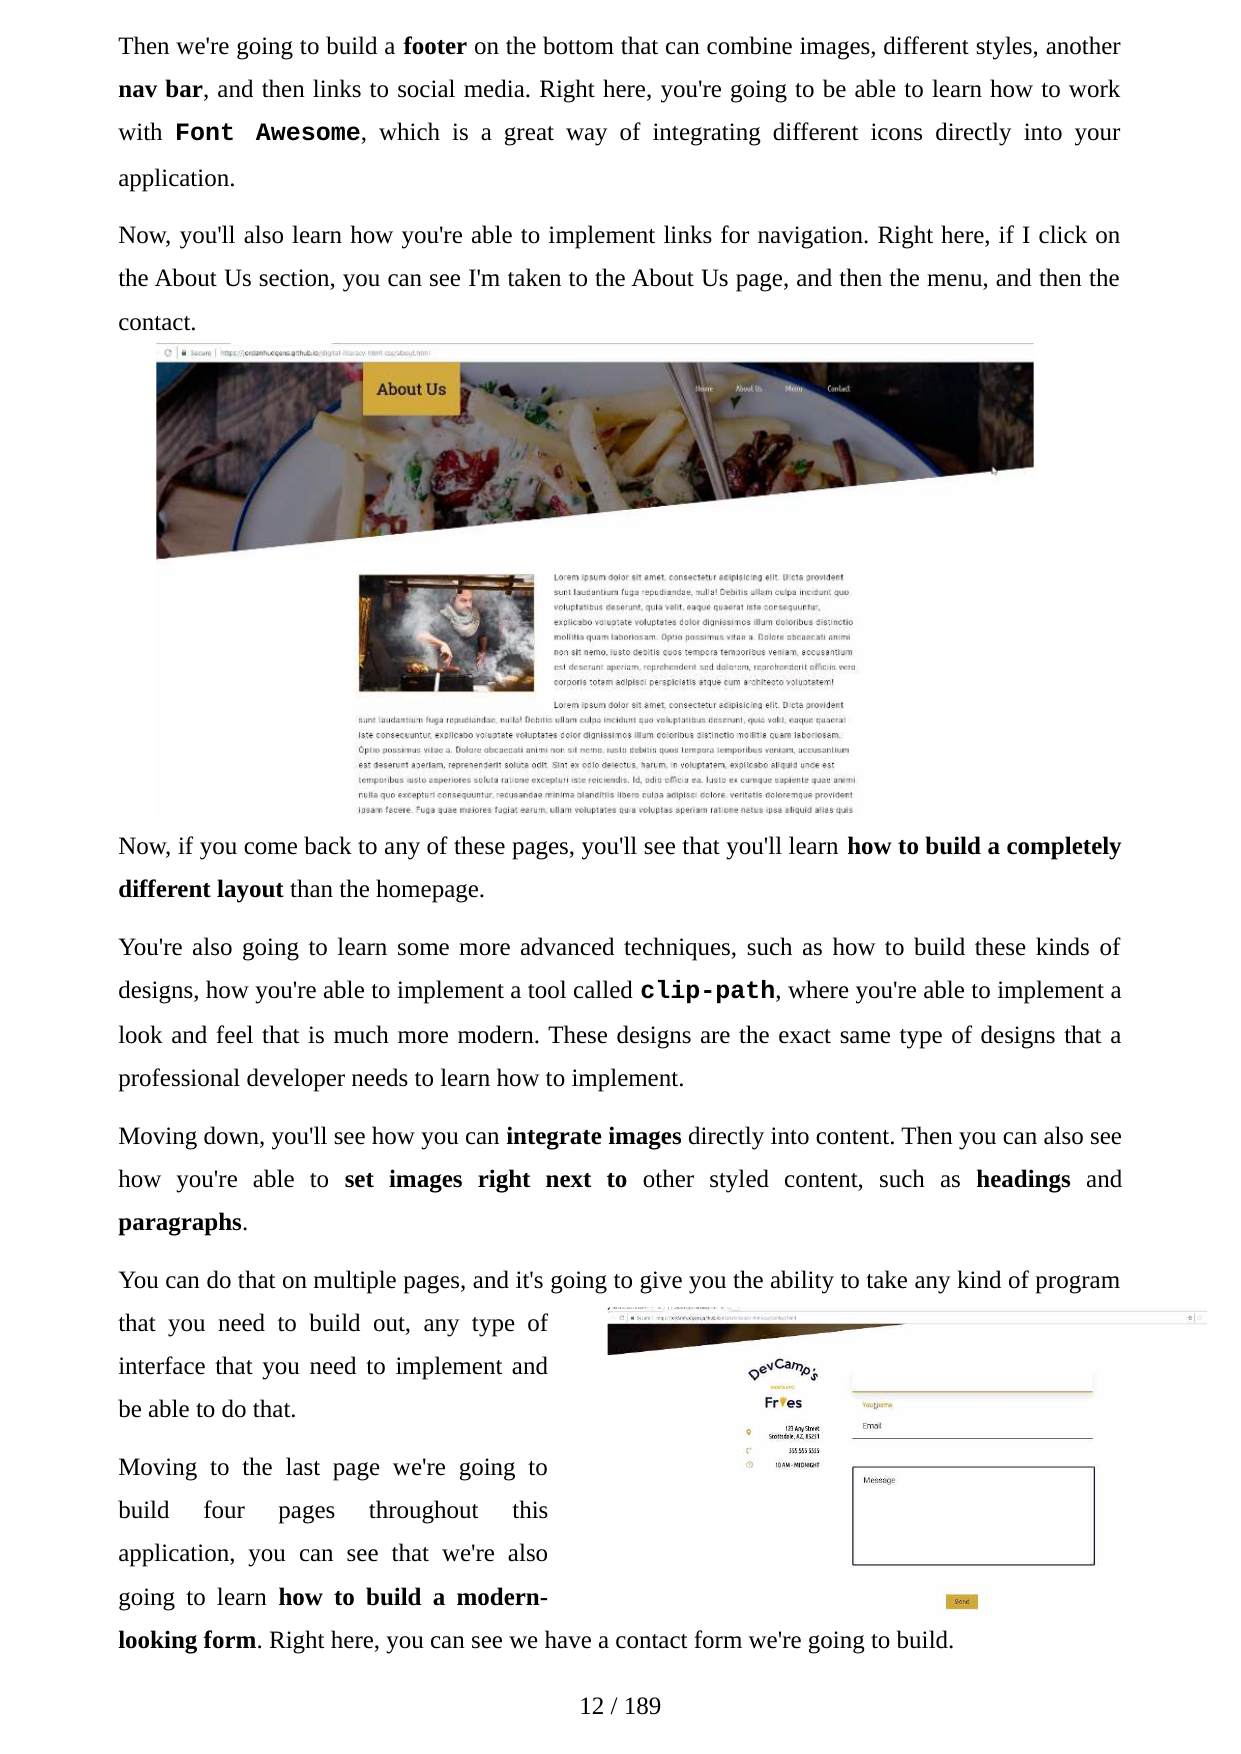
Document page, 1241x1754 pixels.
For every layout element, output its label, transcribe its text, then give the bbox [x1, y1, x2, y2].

picture [156, 343, 1034, 817]
text Now, you'll also learn how you're able to implement links for navigation. Right here, if I click on the About Us section, you can see I'm taken to the About Us page, and then the menu, and then the contact. [118, 220, 1122, 335]
text You can do that on multiple pages, and it's going to give you the ability to take any kind of program that you need to build out, any type of interface that you need to implement and be able to do that. [118, 1265, 1122, 1423]
text You're also going to learn some more advanced techniques, such as how to build these kinds of designs, how you're able to implement a tool called clip-path, where you're able to implement a look and feel that is much more modern. These designs are the exact same type of designs that a professional developer needs to learn how to implement. [118, 932, 1122, 1092]
text Now, if you come back to any of these pages, you'll see that you'll learn how to build a completely different layout than the homepage. [118, 817, 1122, 903]
text Moving to the last page we're going to build four pages throughout this application, you can see that we're also going to learn how to build a modern-looking form. Right here, you can see we have a contact form we're going to build. [118, 1452, 1122, 1653]
text Moving down, you'll see how you can integrate images directly into content. Then you can also see how you're able to set images right next to other styled content, such as headings and paragraphs. [118, 1121, 1122, 1236]
picture [607, 1307, 1208, 1620]
text Then we're going to build a footer on the bottom that can combine images, different styles, another nav bar, and then links to social media. Right here, you're going to be able to learn how to work with Font Awesome, which is a great way of integrating different icons directly into your application. [118, 31, 1122, 191]
